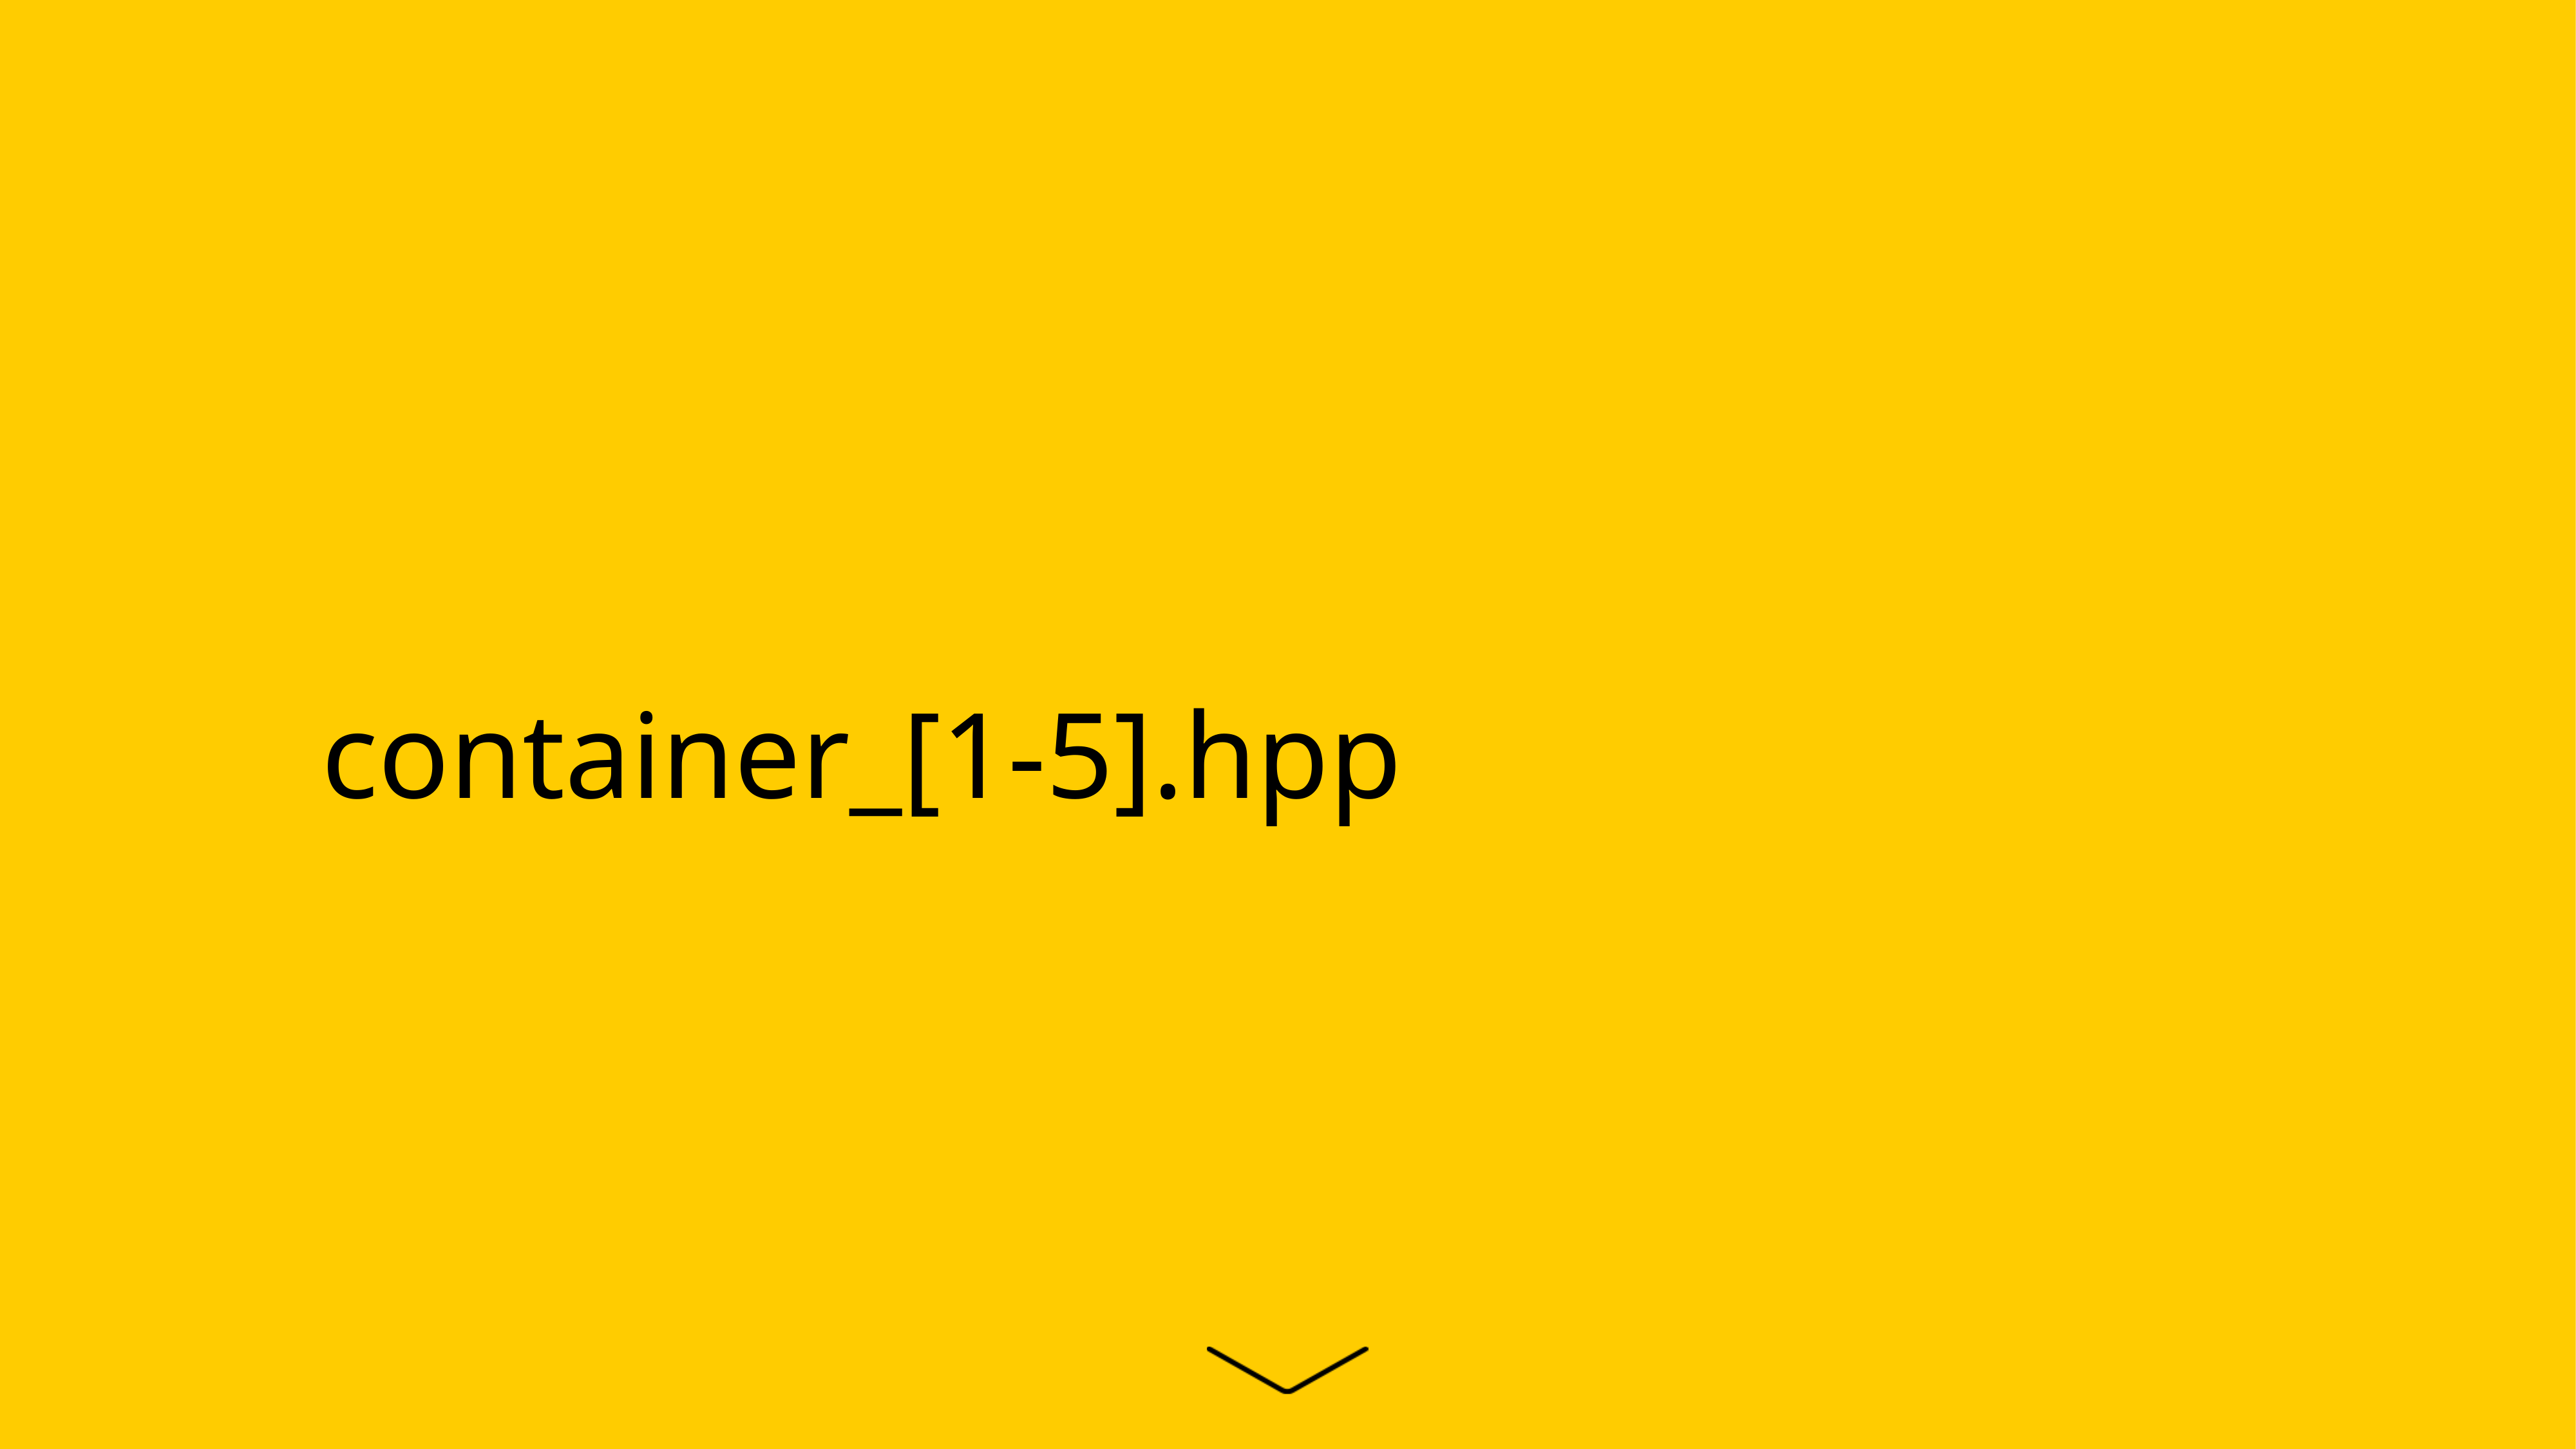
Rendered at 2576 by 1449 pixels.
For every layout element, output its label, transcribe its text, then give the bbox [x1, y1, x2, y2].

title container_[1-5].hpp [321, 429, 2253, 1074]
picture [1207, 1347, 1368, 1396]
